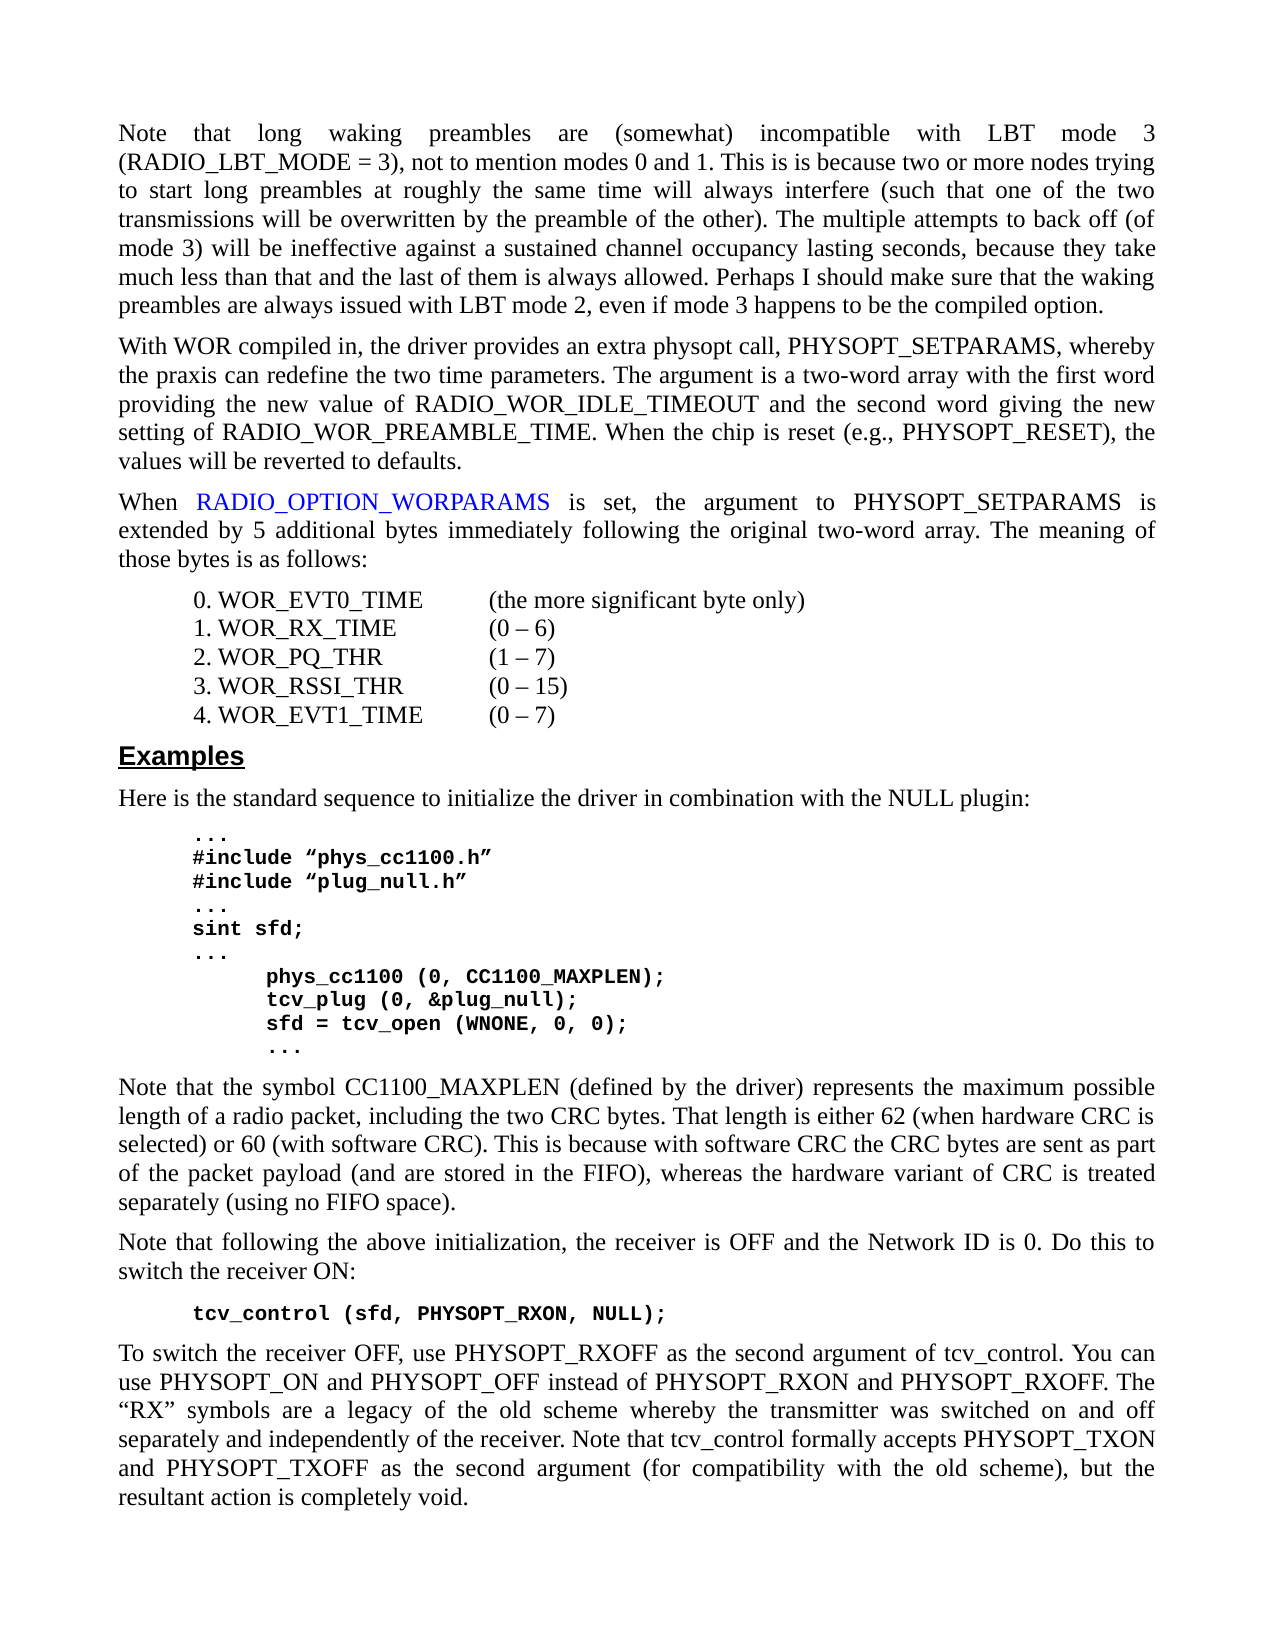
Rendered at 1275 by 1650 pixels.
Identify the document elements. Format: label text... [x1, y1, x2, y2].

text ... [192, 942, 1157, 966]
list 1. WOR_RX_TIME (0 – 6) [156, 613, 1157, 642]
text ... [192, 895, 1157, 918]
text #include “plug_null.h” [192, 871, 1157, 895]
text Here is the standard sequence to initialize the driver in combination with the NULL plugin: [118, 783, 1157, 812]
text Note that long waking preambles are (somewhat) incompatible with LBT mode 3 (RADIO_LBT_MODE = 3), not to mention modes 0 and 1. This is is because two or more nodes trying to start long preambles at roughly the same time will always interfere (such that one of the two transmissions will be overwritten by the preamble of the other). The multiple attempts to back off (of mode 3) will be ineffective against a sustained channel occupancy lasting seconds, because they take much less than that and the last of them is always allowed. Perhaps I should make sure that the waking preambles are always issued with LBT mode 2, even if mode 3 happens to be the compiled option. [118, 118, 1157, 319]
text #include “phys_cc1100.h” [192, 847, 1157, 871]
text tcv_control (sfd, PHYSOPT_RXON, NULL); [118, 1297, 1157, 1326]
list 4. WOR_EVT1_TIME (0 – 7) [156, 700, 1157, 728]
list 2. WOR_PQ_THR (1 – 7) [156, 642, 1157, 671]
text Note that the symbol CC1100_MAXPLEN (defined by the driver) represents the maximum possible length of a radio packet, including the two CRC bytes. That length is either 62 (when hardware CRC is selected) or 60 (with software CRC). This is because with software CRC the CRC bytes are sent as part of the packet payload (and are stored in the FIFO), whereas the hardware variant of CRC is treated separately (using no FIFO space). [118, 1072, 1157, 1216]
text Note that following the above initialization, the receiver is OFF and the Network ID is 0. Do this to switch the receiver ON: [118, 1227, 1157, 1285]
text phys_cc1100 (0, CC1100_MAXPLEN); [192, 966, 1157, 989]
text sfd = tcv_open (WNONE, 0, 0); [192, 1013, 1157, 1037]
text When RADIO_OPTION_WORPARAMS is set, the argument to PHYSOPT_SETPARAMS is extended by 5 additional bytes immediately following the original two-word array. The meaning of those bytes is as follows: [118, 487, 1157, 573]
text To switch the receiver OFF, use PHYSOPT_RXOFF as the second argument of tcv_control. You can use PHYSOPT_ON and PHYSOPT_OFF instead of PHYSOPT_RXON and PHYSOPT_RXOFF. The “RX” symbols are a legacy of the old scheme whereby the transmitter was switched on and off separately and independently of the receiver. Note that tcv_control formally accepts PHYSOPT_TXON and PHYSOPT_TXOFF as the second argument (for compatibility with the old scheme), but the resultant action is completely void. [118, 1338, 1157, 1511]
text tcv_plug (0, &plug_null); [192, 989, 1157, 1013]
text sint sfd; [192, 918, 1157, 942]
subtitle Examples [118, 740, 1157, 771]
list 0. WOR_EVT0_TIME (the more significant byte only) [156, 585, 1157, 613]
text With WOR compiled in, the driver provides an extra physopt call, PHYSOPT_SETPARAMS, whereby the praxis can redefine the two time parameters. The argument is a two-word array with the first word providing the new value of RADIO_WOR_IDLE_TIMEOUT and the second word giving the new setting of RADIO_WOR_PREAMBLE_TIME. When the chip is reset (e.g., PHYSOPT_RESET), the values will be reverted to defaults. [118, 331, 1157, 475]
text ... [192, 824, 1157, 847]
list 3. WOR_RSSI_THR (0 – 15) [156, 671, 1157, 700]
text ... [192, 1037, 1157, 1060]
